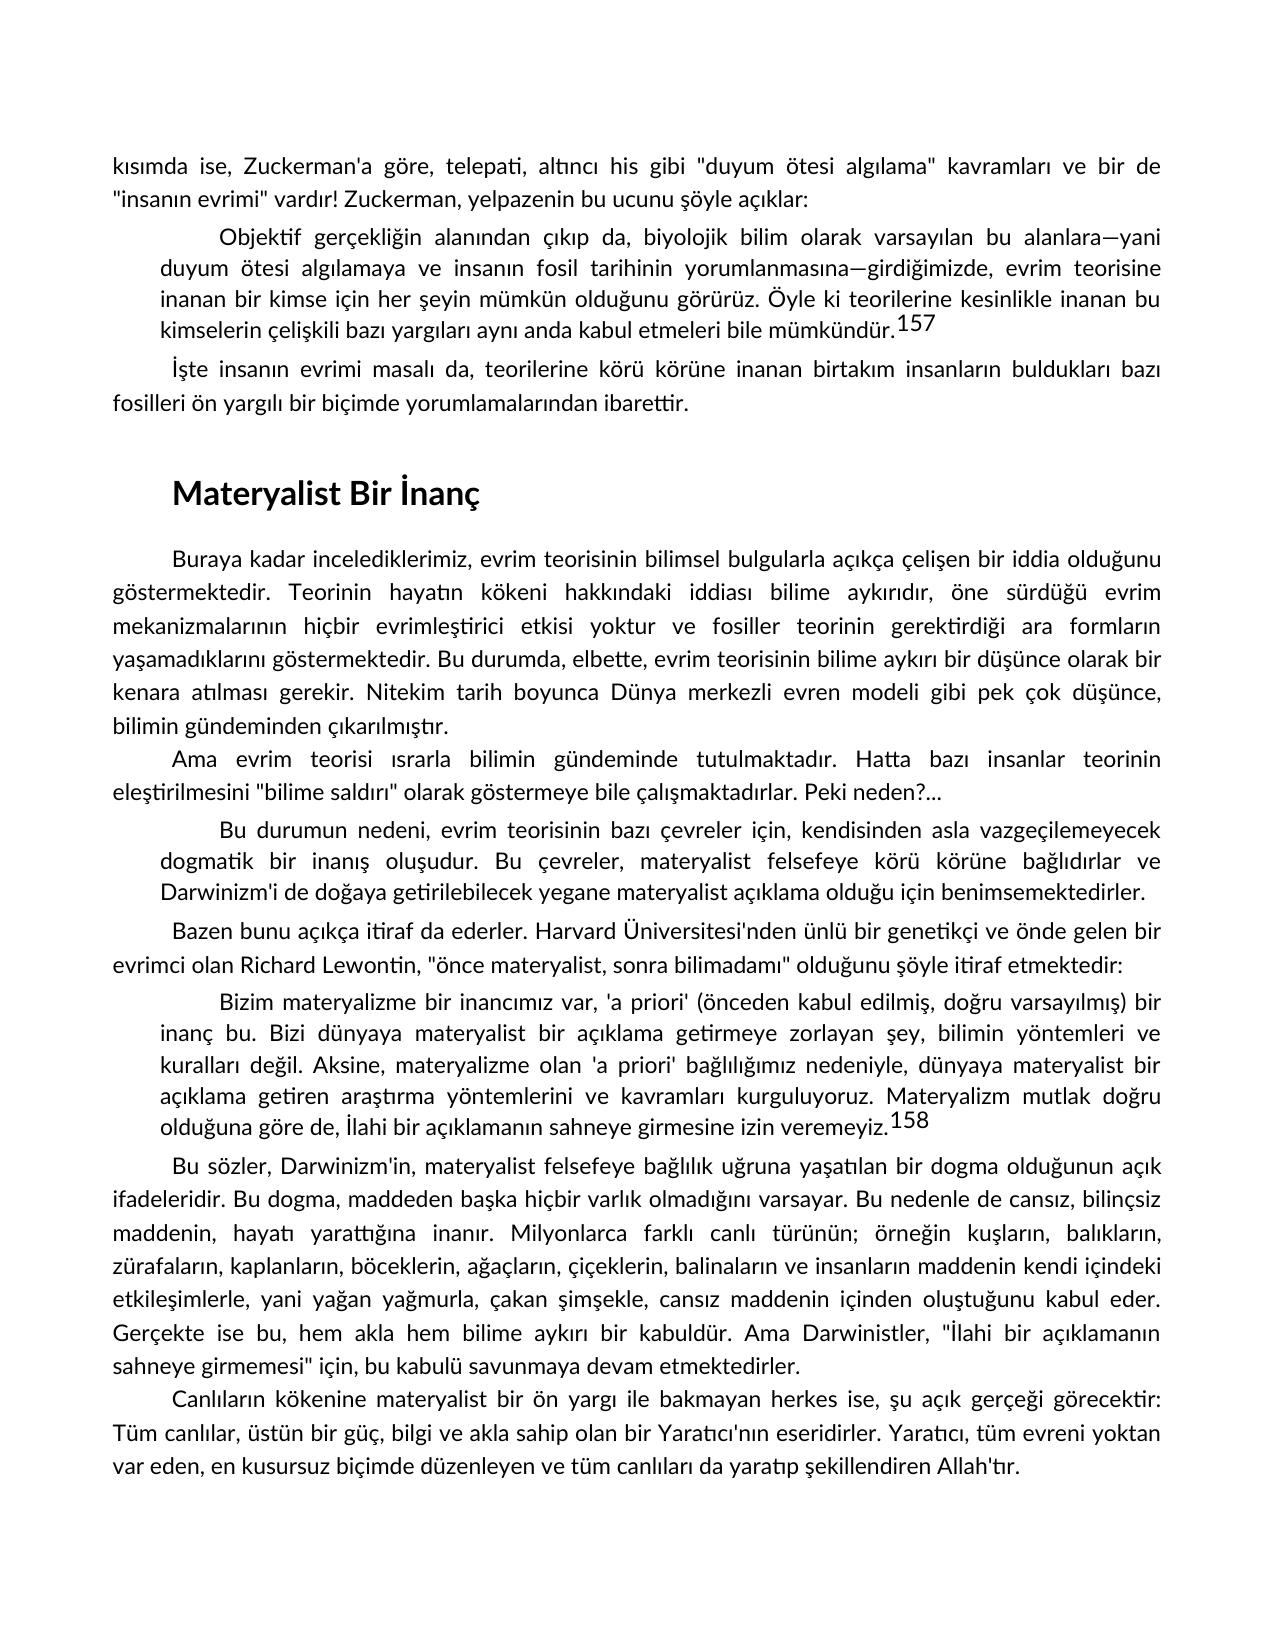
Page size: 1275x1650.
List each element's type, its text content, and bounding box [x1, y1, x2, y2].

text Bu sözler, Darwinizm'in, materyalist felsefeye bağlılık uğruna yaşatılan bir dogma olduğunun açık ifadeleridir. Bu dogma, maddeden başka hiçbir varlık olmadığını varsayar. Bu nedenle de cansız, bilinçsiz maddenin, hayatı yarattığına inanır. Milyonlarca farklı canlı türünün; örneğin kuşların, balıkların, zürafaların, kaplanların, böceklerin, ağaçların, çiçeklerin, balinaların ve insanların maddenin kendi içindeki etkileşimlerle, yani yağan yağmurla, çakan şimşekle, cansız maddenin içinden oluştuğunu kabul eder. Gerçekte ise bu, hem akla hem bilime aykırı bir kabuldür. Ama Darwinistler, "İlahi bir açıklamanın sahneye girmemesi" için, bu kabulü savunmaya devam etmektedirler. [112, 1148, 1162, 1381]
text Bu durumun nedeni, evrim teorisinin bazı çevreler için, kendisinden asla vazgeçilemeyecek dogmatik bir inanış oluşudur. Bu çevreler, materyalist felsefeye körü körüne bağlıdırlar ve Darwinizm'i de doğaya getirilebilecek yegane materyalist açıklama olduğu için benimsemektedirler. [160, 813, 1162, 907]
text İşte insanın evrimi masalı da, teorilerine körü körüne inanan birtakım insanların buldukları bazı fosilleri ön yargılı bir biçimde yorumlamalarından ibarettir. [112, 351, 1162, 418]
text Buraya kadar incelediklerimiz, evrim teorisinin bilimsel bulgularla açıkça çelişen bir iddia olduğunu göstermektedir. Teorinin hayatın kökeni hakkındaki iddiası bilime aykırıdır, öne sürdüğü evrim mekanizmalarının hiçbir evrimleştirici etkisi yoktur ve fosiller teorinin gerektirdiği ara formların yaşamadıklarını göstermektedir. Bu durumda, elbette, evrim teorisinin bilime aykırı bir düşünce olarak bir kenara atılması gerekir. Nitekim tarih boyunca Dünya merkezli evren modeli gibi pek çok düşünce, bilimin gündeminden çıkarılmıştır. [112, 541, 1162, 741]
text Materyalist Bir İnanç [112, 482, 1162, 512]
text Bizim materyalizme bir inancımız var, 'a priori' (önceden kabul edilmiş, doğru varsayılmış) bir inanç bu. Bizi dünyaya materyalist bir açıklama getirmeye zorlayan şey, bilimin yöntemleri ve kuralları değil. Aksine, materyalizme olan 'a priori' bağlılığımız nedeniyle, dünyaya materyalist bir açıklama getiren araştırma yöntemlerini ve kavramları kurguluyoruz. Materyalizm mutlak doğru olduğuna göre de, İlahi bir açıklamanın sahneye girmesine izin veremeyiz.158 [160, 986, 1162, 1142]
text Bazen bunu açıkça itiraf da ederler. Harvard Üniversitesi'nden ünlü bir genetikçi ve önde gelen bir evrimci olan Richard Lewontin, "önce materyalist, sonra bilimadamı" olduğunu şöyle itiraf etmektedir: [112, 913, 1162, 980]
text Objektif gerçekliğin alanından çıkıp da, biyolojik bilim olarak varsayılan bu alanlara—yani duyum ötesi algılamaya ve insanın fosil tarihinin yorumlanmasına—girdiğimizde, evrim teorisine inanan bir kimse için her şeyin mümkün olduğunu görürüz. Öyle ki teorilerine kesinlikle inanan bu kimselerin çelişkili bazı yargıları aynı anda kabul etmeleri bile mümkündür.157 [160, 220, 1162, 345]
text Ama evrim teorisi ısrarla bilimin gündeminde tutulmaktadır. Hatta bazı insanlar teorinin eleştirilmesini "bilime saldırı" olarak göstermeye bile çalışmaktadırlar. Peki neden?... [112, 741, 1162, 807]
text kısımda ise, Zuckerman'a göre, telepati, altıncı his gibi "duyum ötesi algılama" kavramları ve bir de "insanın evrimi" vardır! Zuckerman, yelpazenin bu ucunu şöyle açıklar: [112, 148, 1162, 214]
text Canlıların kökenine materyalist bir ön yargı ile bakmayan herkes ise, şu açık gerçeği görecektir: Tüm canlılar, üstün bir güç, bilgi ve akla sahip olan bir Yaratıcı'nın eseridirler. Yaratıcı, tüm evreni yoktan var eden, en kusursuz biçimde düzenleyen ve tüm canlıları da yaratıp şekillendiren Allah'tır. [112, 1381, 1162, 1481]
